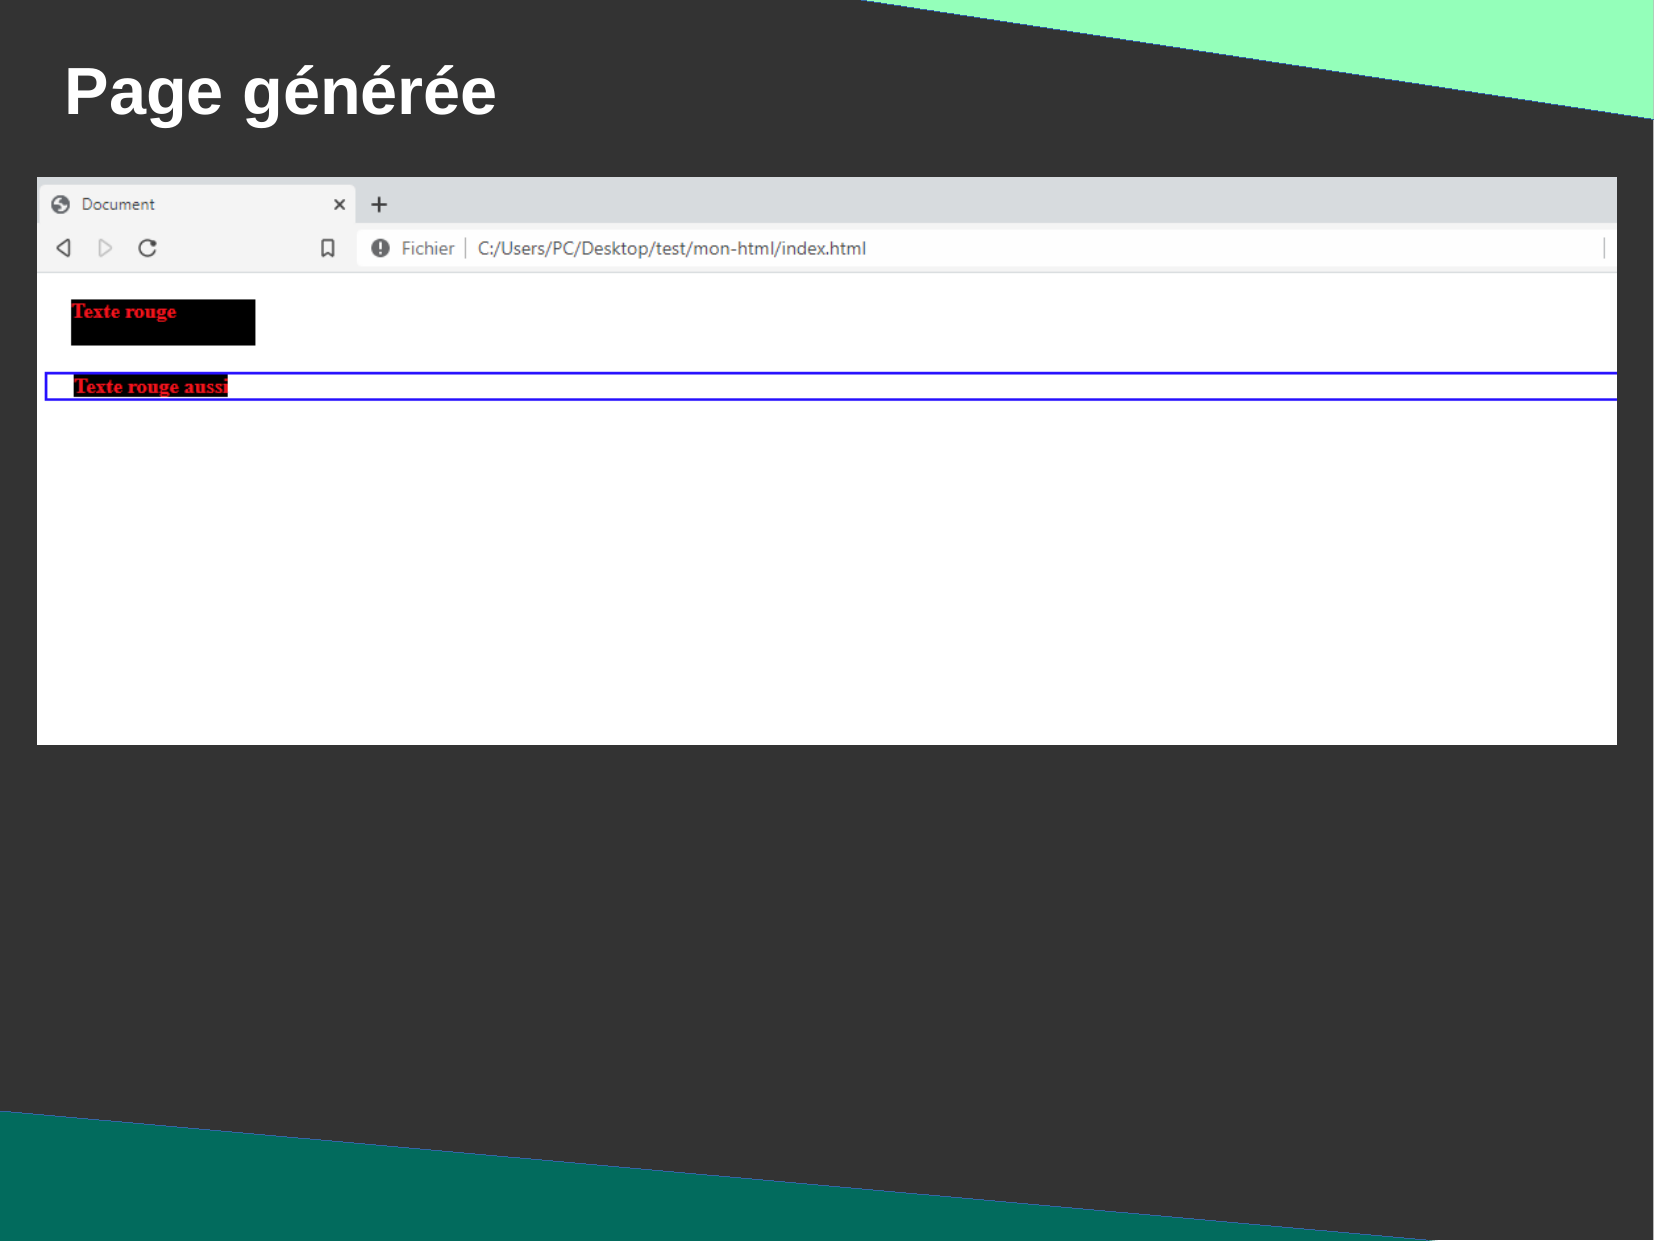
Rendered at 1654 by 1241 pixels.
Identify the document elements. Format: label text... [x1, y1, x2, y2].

text_box [861, 0, 1654, 120]
picture [37, 177, 1617, 745]
title Page générée [64, 54, 1553, 157]
